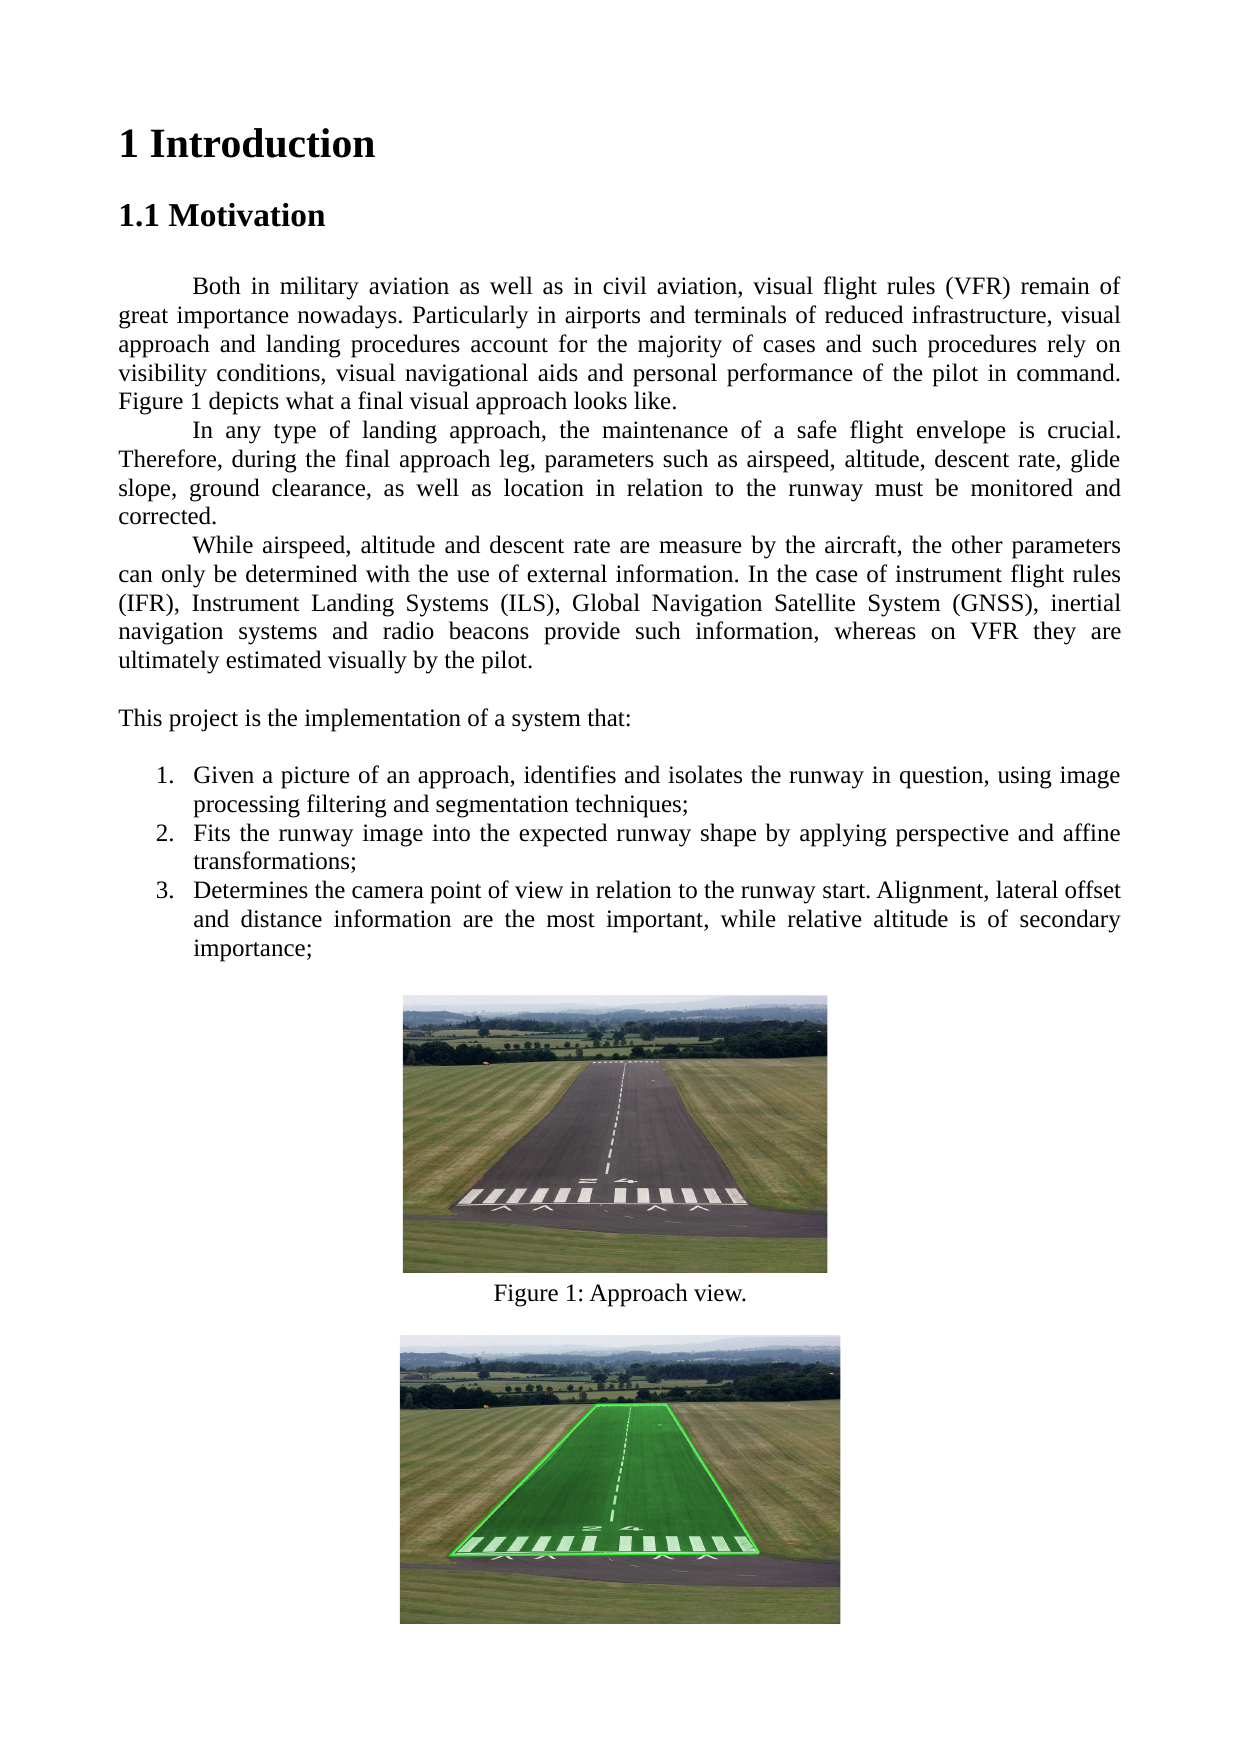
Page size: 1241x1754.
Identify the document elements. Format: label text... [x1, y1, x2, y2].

picture [402, 995, 828, 1273]
text 1.1 Motivation [118, 195, 1122, 233]
list Determines the camera point of view in relation to the runway start. Alignment, lateral offset and distance information are the most important, while relative altitude is of secondary importance; [156, 875, 1122, 961]
list Fits the runway image into the expected runway shape by applying perspective and affine transformations; [156, 818, 1122, 875]
text Figure 1: Approach view. [118, 1278, 1122, 1306]
text Both in military aviation as well as in civil aviation, visual flight rules (VFR) remain of great importance nowadays. Particularly in airports and terminals of reduced infrastructure, visual approach and landing procedures account for the majority of cases and such procedures rely on visibility conditions, visual navigational aids and personal performance of the pilot in command. Figure 1 depicts what a final visual approach looks like. [118, 271, 1122, 415]
text 1 Introduction [118, 118, 1122, 166]
picture [399, 1335, 841, 1624]
list Given a picture of an approach, identifies and isolates the runway in question, using image processing filtering and segmentation techniques; [156, 760, 1122, 818]
text This project is the implementation of a system that: [118, 703, 1122, 731]
text While airspeed, altitude and descent rate are measure by the aircraft, the other parameters can only be determined with the use of external information. In the case of instrument flight rules (IFR), Instrument Landing Systems (ILS), Global Navigation Satellite System (GNSS), inertial navigation systems and radio beacons provide such information, whereas on VFR they are ultimately estimated visually by the pilot. [118, 530, 1122, 674]
text In any type of landing approach, the maintenance of a safe flight envelope is crucial. Therefore, during the final approach leg, parameters such as airspeed, altitude, descent rate, glide slope, ground clearance, as well as location in relation to the runway must be monitored and corrected. [118, 415, 1122, 530]
